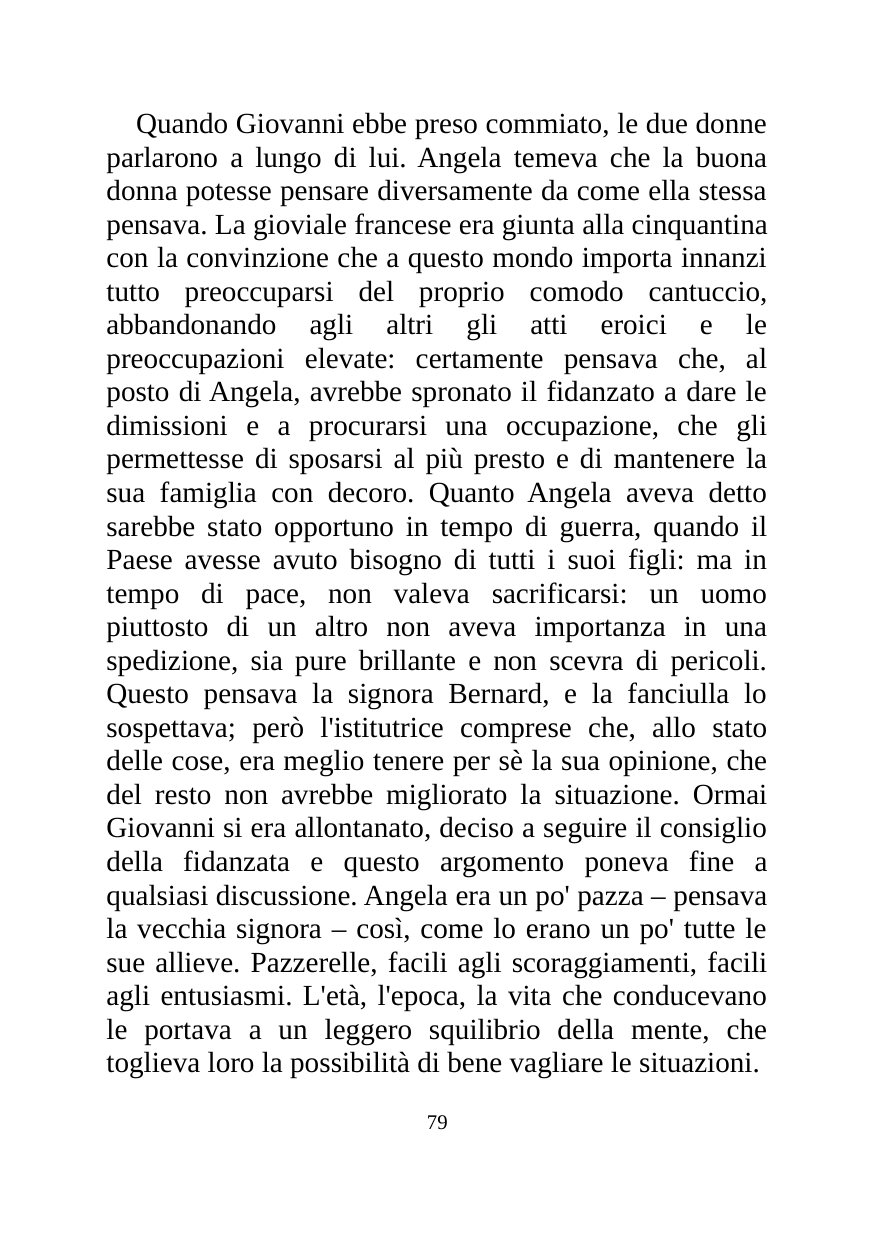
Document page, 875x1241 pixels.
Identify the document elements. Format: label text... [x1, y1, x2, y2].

text Quando Giovanni ebbe preso commiato, le due donne parlarono a lungo di lui. Angela temeva che la buona donna potesse pensare diversamente da come ella stessa pensava. La gioviale francese era giunta alla cinquantina con la convinzione che a questo mondo importa innanzi tutto preoccuparsi del proprio comodo cantuccio, abbandonando agli altri gli atti eroici e le preoccupazioni elevate: certamente pensava che, al posto di Angela, avrebbe spronato il fidanzato a dare le dimissioni e a procurarsi una occupazione, che gli permettesse di sposarsi al più presto e di mantenere la sua famiglia con decoro. Quanto Angela aveva detto sarebbe stato opportuno in tempo di guerra, quando il Paese avesse avuto bisogno di tutti i suoi figli: ma in tempo di pace, non valeva sacrificarsi: un uomo piuttosto di un altro non aveva importanza in una spedizione, sia pure brillante e non scevra di pericoli. Questo pensava la signora Bernard, e la fanciulla lo sospettava; però l'istitutrice comprese che, allo stato delle cose, era meglio tenere per sè la sua opinione, che del resto non avrebbe migliorato la situazione. Ormai Giovanni si era allontanato, deciso a seguire il consiglio della fidanzata e questo argomento poneva fine a qualsiasi discussione. Angela era un po' pazza – pensava la vecchia signora – così, come lo erano un po' tutte le sue allieve. Pazzerelle, facili agli scoraggiamenti, facili agli entusiasmi. L'età, l'epoca, la vita che conducevano le portava a un leggero squilibrio della mente, che toglieva loro la possibilità di bene vagliare le situazioni. [106, 106, 768, 1079]
